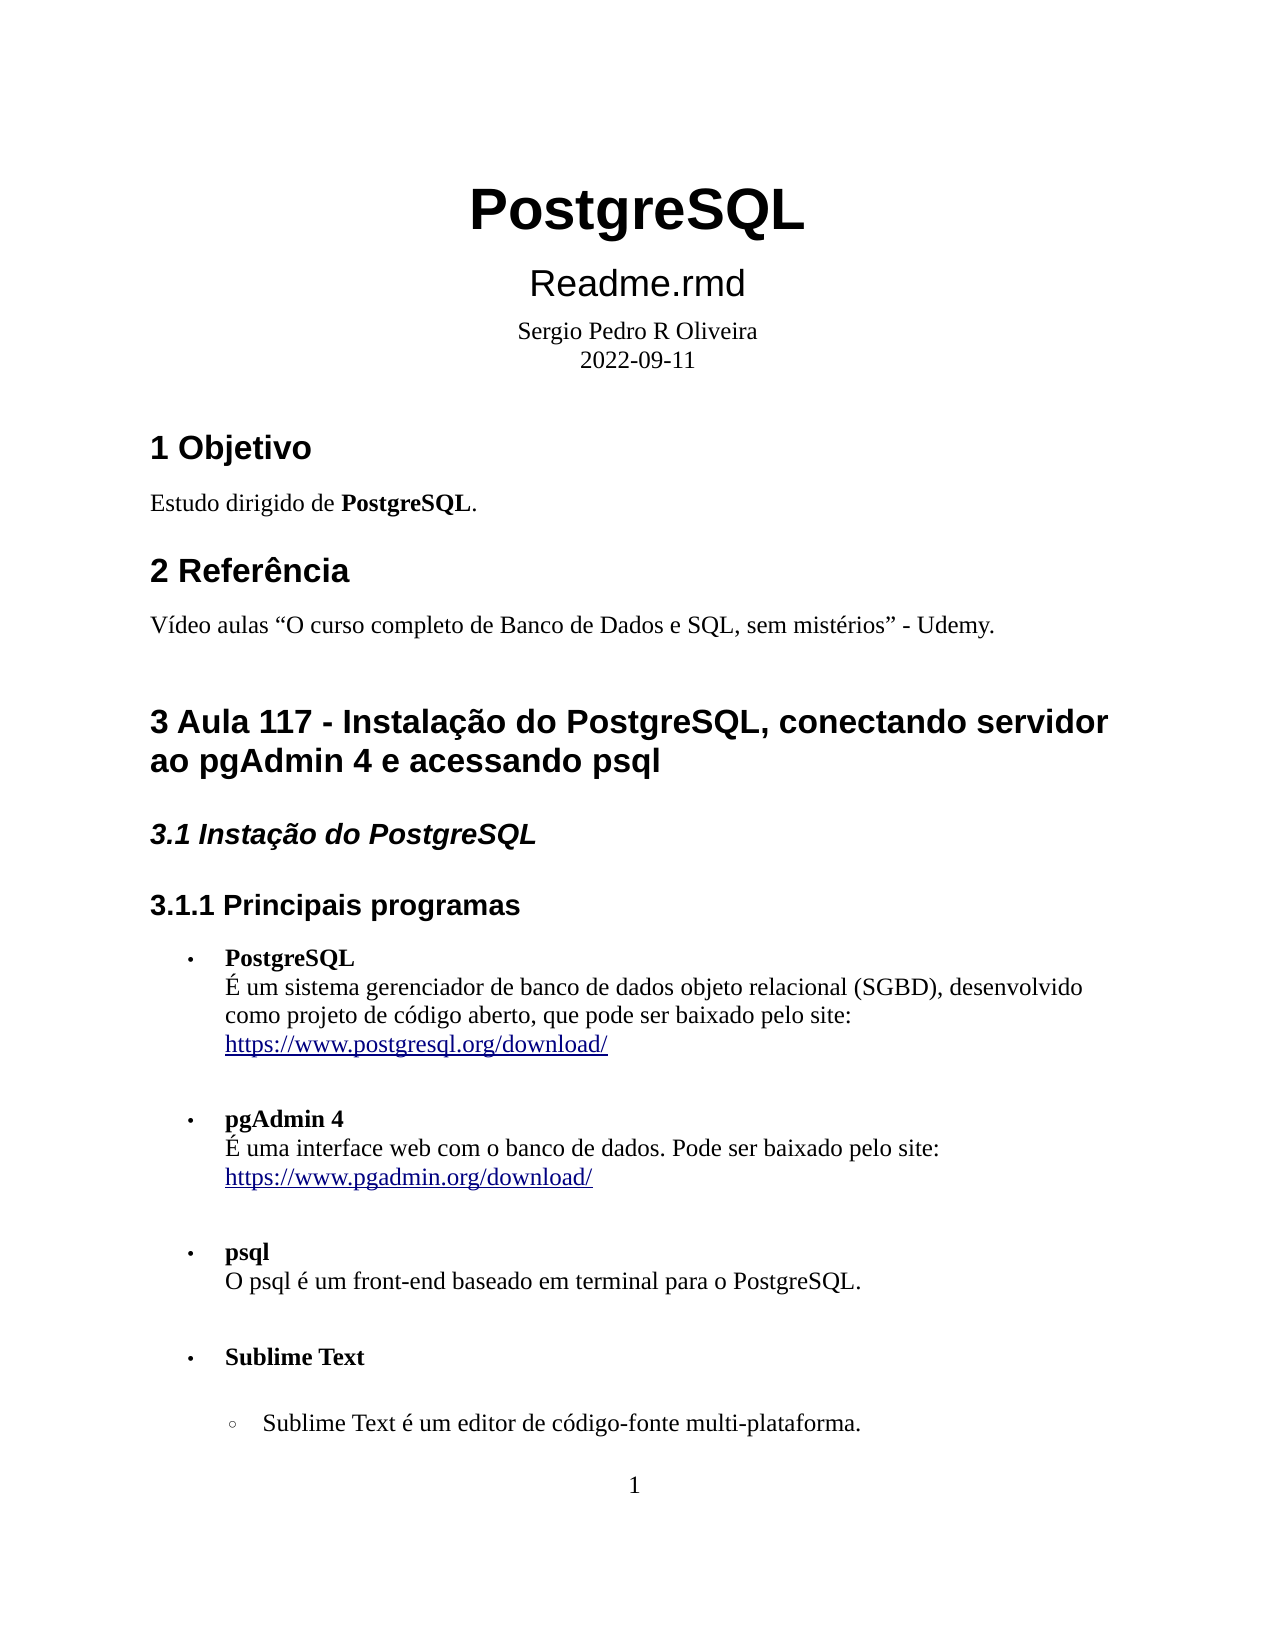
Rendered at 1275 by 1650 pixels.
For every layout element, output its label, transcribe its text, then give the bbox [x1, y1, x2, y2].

list Sublime Text [187, 1342, 1125, 1399]
subtitle 2 Referência [150, 551, 1125, 589]
list Sublime Text é um editor de código-fonte multi-plataforma. [225, 1408, 1125, 1437]
text Estudo dirigido de PostgreSQL. [150, 488, 1125, 517]
text Vídeo aulas “O curso completo de Banco de Dados e SQL, sem mistérios” - Udemy. [150, 611, 1125, 639]
list PostgreSQL É um sistema gerenciador de banco de dados objeto relacional (SGBD), desenvolvido como projeto de código aberto, que pode ser baixado pelo site: https://www.postgresql.org/download/ [187, 943, 1125, 1087]
subtitle 3.1 Instação do PostgreSQL [150, 817, 1125, 850]
text Sergio Pedro R Oliveira [150, 316, 1125, 345]
subtitle 3.1.1 Principais programas [150, 888, 1125, 921]
subtitle 1 Objetivo [150, 428, 1125, 466]
subtitle 3 Aula 117 - Instalação do PostgreSQL, conectando servidor ao pgAdmin 4 e acessando psql [150, 702, 1125, 779]
subtitle Readme.rmd [150, 261, 1125, 304]
list psql O psql é um front-end baseado em terminal para o PostgreSQL. [187, 1237, 1125, 1324]
text 2022-09-11 [150, 345, 1125, 374]
title PostgreSQL [150, 175, 1125, 242]
list pgAdmin 4 É uma interface web com o banco de dados. Pode ser baixado pelo site: https://www.pgadmin.org/download/ [187, 1104, 1125, 1219]
